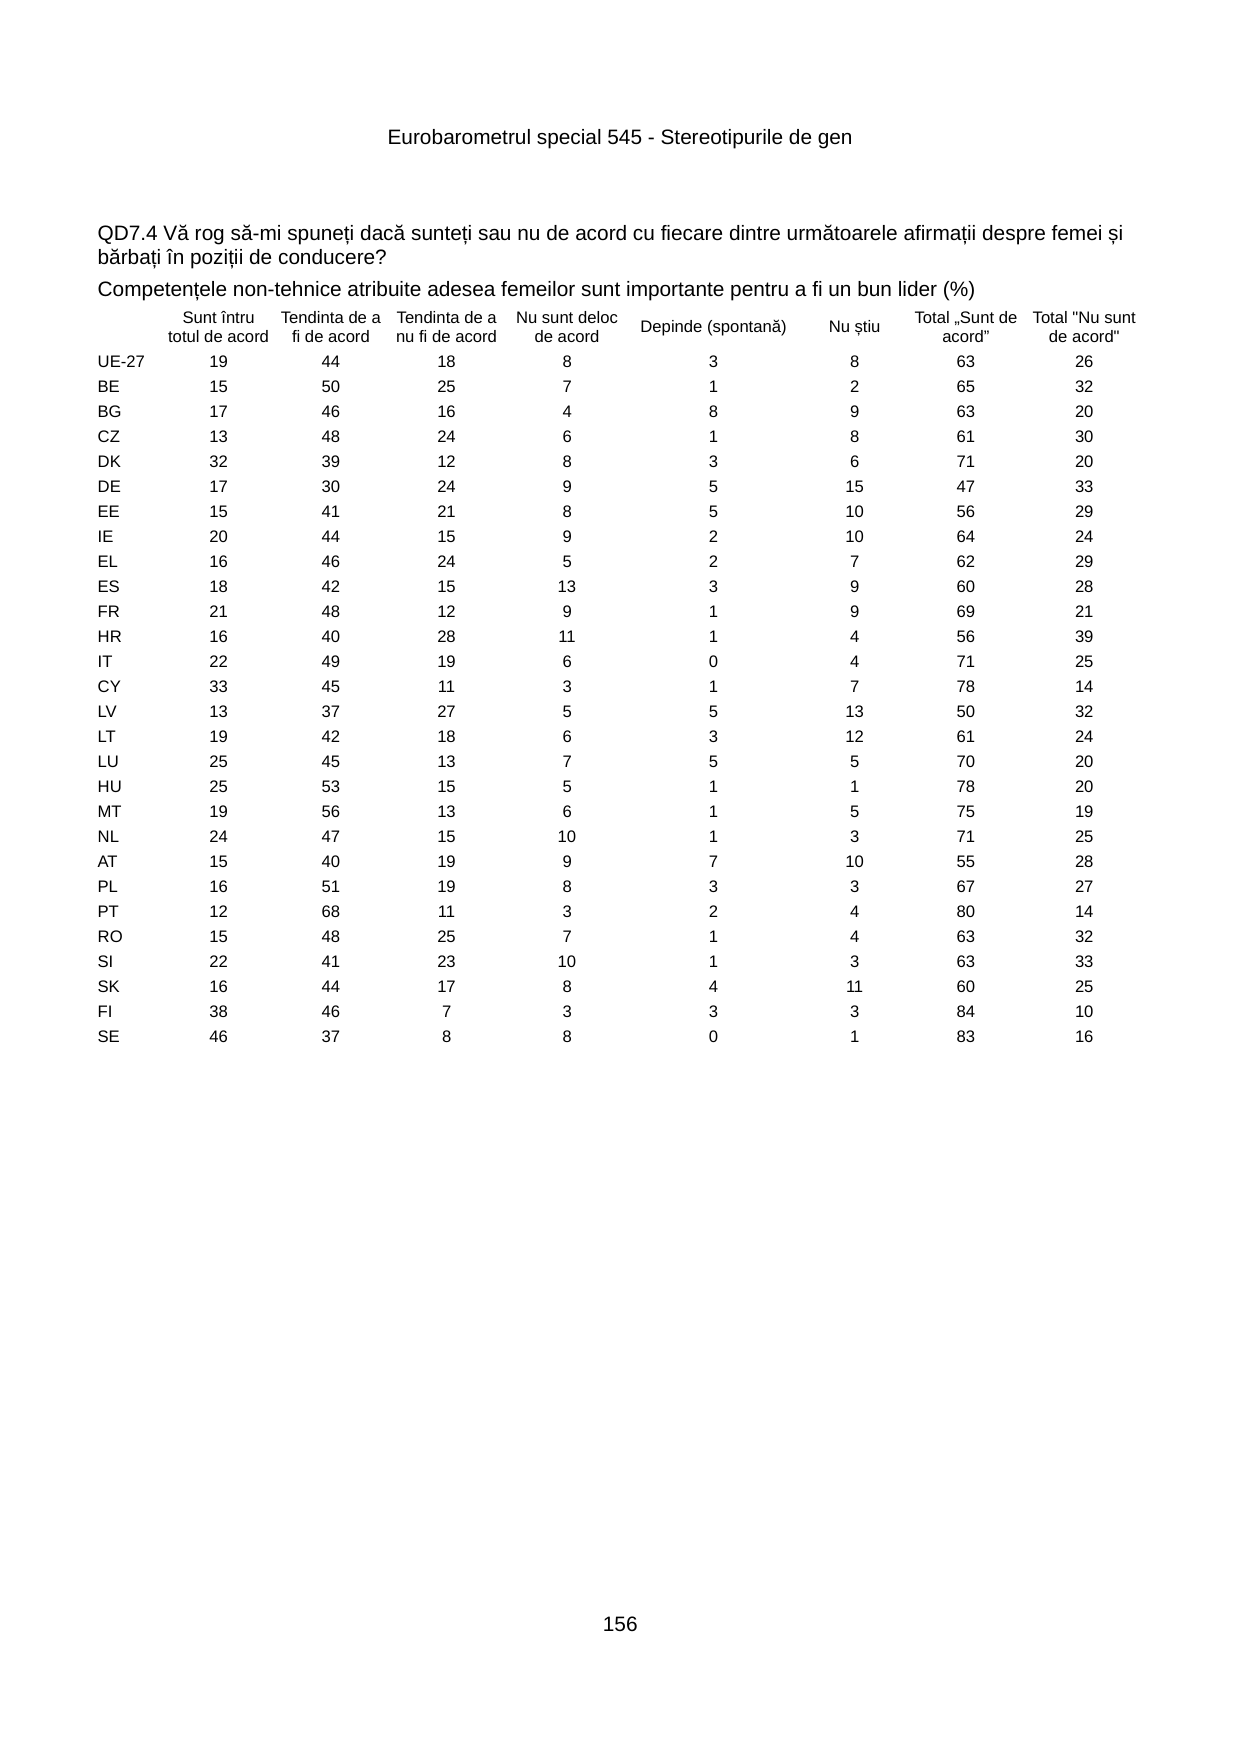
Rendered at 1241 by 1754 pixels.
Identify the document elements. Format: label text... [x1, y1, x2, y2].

table_cell 15 [800, 474, 909, 499]
table_cell 33 [162, 674, 275, 699]
table_cell BG [95, 399, 162, 424]
table_cell 63 [909, 924, 1022, 949]
table_cell 15 [386, 524, 507, 549]
table_cell 0 [627, 649, 800, 674]
table_cell 63 [909, 349, 1022, 374]
table_cell Tendinta de a fi de acord [275, 305, 386, 349]
table_cell 30 [1022, 424, 1146, 449]
table_cell 3 [800, 824, 909, 849]
table_cell 1 [627, 824, 800, 849]
table_cell 21 [386, 499, 507, 524]
table_cell FR [95, 599, 162, 624]
table_cell 68 [275, 899, 386, 924]
table_cell 41 [275, 949, 386, 974]
table_cell 7 [800, 674, 909, 699]
table_cell 7 [800, 549, 909, 574]
table_cell 9 [800, 399, 909, 424]
table_cell SI [95, 949, 162, 974]
table_cell DK [95, 449, 162, 474]
table_cell 49 [275, 649, 386, 674]
table_cell 13 [800, 699, 909, 724]
table_cell 12 [800, 724, 909, 749]
table_cell 10 [800, 524, 909, 549]
table_cell [95, 305, 162, 349]
table_cell 32 [162, 449, 275, 474]
table_cell 2 [800, 374, 909, 399]
table_cell SK [95, 974, 162, 999]
table_cell 24 [1022, 724, 1146, 749]
table_cell 62 [909, 549, 1022, 574]
table_cell LU [95, 749, 162, 774]
table_cell 13 [162, 699, 275, 724]
table_cell 19 [386, 649, 507, 674]
table_cell CY [95, 674, 162, 699]
table_cell 41 [275, 499, 386, 524]
table_cell DE [95, 474, 162, 499]
table_cell 7 [507, 749, 627, 774]
table_cell 8 [507, 1024, 627, 1049]
table_cell 26 [1022, 349, 1146, 374]
table_cell 4 [800, 649, 909, 674]
table_cell 24 [386, 549, 507, 574]
table_cell 19 [162, 724, 275, 749]
table_cell 14 [1022, 899, 1146, 924]
table_cell 3 [800, 999, 909, 1024]
table_cell 83 [909, 1024, 1022, 1049]
table_cell 48 [275, 599, 386, 624]
table_cell 5 [627, 474, 800, 499]
table_cell 69 [909, 599, 1022, 624]
table_cell 1 [627, 949, 800, 974]
table_cell 25 [1022, 649, 1146, 674]
table_cell 16 [386, 399, 507, 424]
table_cell 19 [386, 849, 507, 874]
table_cell HU [95, 774, 162, 799]
table_cell 6 [507, 724, 627, 749]
table_cell 4 [627, 974, 800, 999]
table_cell 61 [909, 424, 1022, 449]
table_cell 48 [275, 924, 386, 949]
table_cell 46 [275, 549, 386, 574]
table_cell Competențele non-tehnice atribuite adesea femeilor sunt importante pentru a fi un bun lider (%) [95, 273, 1146, 305]
table_cell 3 [627, 874, 800, 899]
table_cell 63 [909, 949, 1022, 974]
table_cell 5 [627, 749, 800, 774]
table_cell IE [95, 524, 162, 549]
table_cell 19 [386, 874, 507, 899]
table_cell 2 [627, 524, 800, 549]
table_cell EE [95, 499, 162, 524]
table_cell 1 [627, 674, 800, 699]
table_cell 3 [627, 449, 800, 474]
table_cell 46 [275, 399, 386, 424]
table_cell 22 [162, 649, 275, 674]
table_cell LV [95, 699, 162, 724]
table_cell 71 [909, 449, 1022, 474]
table_cell 45 [275, 749, 386, 774]
table_cell 32 [1022, 699, 1146, 724]
table_cell 19 [1022, 799, 1146, 824]
table_cell 39 [275, 449, 386, 474]
table_cell 10 [800, 849, 909, 874]
table_cell 24 [386, 424, 507, 449]
table_cell 6 [507, 799, 627, 824]
table_cell 8 [507, 974, 627, 999]
table_cell 22 [162, 949, 275, 974]
table_cell 25 [1022, 974, 1146, 999]
table_cell 16 [162, 549, 275, 574]
table_cell 13 [162, 424, 275, 449]
table_cell 3 [627, 349, 800, 374]
table_cell 9 [800, 599, 909, 624]
table_cell 8 [386, 1024, 507, 1049]
table_cell 53 [275, 774, 386, 799]
table_cell 13 [507, 574, 627, 599]
table_cell 3 [507, 899, 627, 924]
table_cell 17 [162, 399, 275, 424]
table_cell 50 [275, 374, 386, 399]
table_cell 9 [800, 574, 909, 599]
table_cell 63 [909, 399, 1022, 424]
table_cell 48 [275, 424, 386, 449]
table_cell 5 [627, 499, 800, 524]
table_cell 61 [909, 724, 1022, 749]
table_cell 50 [909, 699, 1022, 724]
table_cell 24 [1022, 524, 1146, 549]
table_cell Nu știu [800, 305, 909, 349]
table_cell 6 [507, 424, 627, 449]
table_cell 56 [275, 799, 386, 824]
table_cell 18 [386, 724, 507, 749]
table_cell 1 [627, 624, 800, 649]
table_cell 64 [909, 524, 1022, 549]
table_cell PT [95, 899, 162, 924]
table_cell 51 [275, 874, 386, 899]
table_cell 17 [386, 974, 507, 999]
table_cell 47 [909, 474, 1022, 499]
table_cell 3 [507, 999, 627, 1024]
table_cell 18 [386, 349, 507, 374]
table_cell 42 [275, 724, 386, 749]
table_cell 7 [627, 849, 800, 874]
table_cell 2 [627, 899, 800, 924]
table_cell 8 [507, 874, 627, 899]
table_cell 29 [1022, 549, 1146, 574]
table_cell 55 [909, 849, 1022, 874]
table_cell 7 [507, 374, 627, 399]
table_cell Total "Nu sunt de acord" [1022, 305, 1146, 349]
table_cell 40 [275, 849, 386, 874]
table_cell 78 [909, 774, 1022, 799]
table_cell 40 [275, 624, 386, 649]
table_cell 38 [162, 999, 275, 1024]
table_cell Nu sunt deloc de acord [507, 305, 627, 349]
table_cell 1 [800, 774, 909, 799]
table_cell 32 [1022, 374, 1146, 399]
table_cell 12 [386, 449, 507, 474]
table_cell 20 [162, 524, 275, 549]
table_cell 71 [909, 824, 1022, 849]
table_cell SE [95, 1024, 162, 1049]
table_cell 11 [800, 974, 909, 999]
table_cell 44 [275, 349, 386, 374]
table_cell 15 [386, 574, 507, 599]
table_cell 25 [386, 374, 507, 399]
table_cell 5 [507, 699, 627, 724]
table_cell 1 [627, 374, 800, 399]
table_cell 47 [275, 824, 386, 849]
table_cell 10 [507, 824, 627, 849]
table_cell 37 [275, 699, 386, 724]
table_cell 12 [386, 599, 507, 624]
table_cell 15 [386, 824, 507, 849]
table_cell 6 [800, 449, 909, 474]
table_cell 8 [627, 399, 800, 424]
table_cell 16 [162, 974, 275, 999]
table_cell 24 [386, 474, 507, 499]
table_cell 56 [909, 499, 1022, 524]
table_cell IT [95, 649, 162, 674]
table_cell 20 [1022, 399, 1146, 424]
table_cell 25 [162, 774, 275, 799]
table_cell 8 [507, 449, 627, 474]
table_cell 21 [1022, 599, 1146, 624]
table_cell 4 [507, 399, 627, 424]
table_cell 44 [275, 524, 386, 549]
table_cell 18 [162, 574, 275, 599]
table_cell 25 [162, 749, 275, 774]
table_cell 1 [800, 1024, 909, 1049]
table_cell 32 [1022, 924, 1146, 949]
table_cell 5 [800, 749, 909, 774]
table_header QD7.4 Vă rog să-mi spuneți dacă sunteți sau nu de acord cu fiecare dintre următoarele afirmații despre femei și bărbați în poziții de conducere? [95, 217, 1146, 272]
table_cell 39 [1022, 624, 1146, 649]
table_cell 15 [162, 374, 275, 399]
table_cell 16 [1022, 1024, 1146, 1049]
table_cell 15 [162, 924, 275, 949]
table_cell ES [95, 574, 162, 599]
table_cell 80 [909, 899, 1022, 924]
table_cell 33 [1022, 949, 1146, 974]
table_cell 3 [507, 674, 627, 699]
table_cell 29 [1022, 499, 1146, 524]
table_cell 2 [627, 549, 800, 574]
table_cell 9 [507, 599, 627, 624]
table_cell 16 [162, 624, 275, 649]
table_cell 15 [162, 499, 275, 524]
table_cell 9 [507, 474, 627, 499]
table_cell 28 [1022, 849, 1146, 874]
table_cell 60 [909, 574, 1022, 599]
table_cell Depinde (spontană) [627, 305, 800, 349]
table_cell 78 [909, 674, 1022, 699]
table_cell 14 [1022, 674, 1146, 699]
table_cell 56 [909, 624, 1022, 649]
table_cell 8 [507, 349, 627, 374]
table_cell 8 [800, 424, 909, 449]
table_cell 3 [627, 724, 800, 749]
table_cell 20 [1022, 774, 1146, 799]
table_cell 10 [1022, 999, 1146, 1024]
table_cell 15 [162, 849, 275, 874]
table_cell 37 [275, 1024, 386, 1049]
table_cell 60 [909, 974, 1022, 999]
table_cell 84 [909, 999, 1022, 1024]
table_cell 8 [507, 499, 627, 524]
table_cell 5 [507, 549, 627, 574]
table_cell CZ [95, 424, 162, 449]
table_cell 10 [800, 499, 909, 524]
table_cell Tendinta de a nu fi de acord [386, 305, 507, 349]
table_cell 7 [386, 999, 507, 1024]
table_cell 16 [162, 874, 275, 899]
table_cell BE [95, 374, 162, 399]
table_cell NL [95, 824, 162, 849]
table_cell 9 [507, 849, 627, 874]
table_cell PL [95, 874, 162, 899]
table_cell EL [95, 549, 162, 574]
table_cell MT [95, 799, 162, 824]
table_cell 45 [275, 674, 386, 699]
table_cell 19 [162, 799, 275, 824]
table_cell 1 [627, 924, 800, 949]
table_cell 67 [909, 874, 1022, 899]
table_cell 12 [162, 899, 275, 924]
table_cell 1 [627, 774, 800, 799]
table_cell Sunt întru totul de acord [162, 305, 275, 349]
table_cell 13 [386, 799, 507, 824]
table_cell FI [95, 999, 162, 1024]
table_cell 13 [386, 749, 507, 774]
table_cell 46 [162, 1024, 275, 1049]
table_cell 17 [162, 474, 275, 499]
table_cell 27 [386, 699, 507, 724]
table_cell 10 [507, 949, 627, 974]
table_cell 3 [627, 999, 800, 1024]
table_cell HR [95, 624, 162, 649]
table_cell 27 [1022, 874, 1146, 899]
table_cell 4 [800, 924, 909, 949]
table_cell 11 [386, 899, 507, 924]
table_cell 11 [386, 674, 507, 699]
table_cell 20 [1022, 749, 1146, 774]
table_cell 33 [1022, 474, 1146, 499]
table_cell RO [95, 924, 162, 949]
table_cell 21 [162, 599, 275, 624]
table_cell 1 [627, 799, 800, 824]
table_cell 8 [800, 349, 909, 374]
table_cell Total „Sunt de acord” [909, 305, 1022, 349]
table_cell 3 [800, 874, 909, 899]
table_cell 30 [275, 474, 386, 499]
table_cell 1 [627, 424, 800, 449]
table_cell 7 [507, 924, 627, 949]
table_cell 28 [1022, 574, 1146, 599]
table_cell 4 [800, 899, 909, 924]
table_cell 24 [162, 824, 275, 849]
table_cell 42 [275, 574, 386, 599]
table_cell 5 [507, 774, 627, 799]
table_cell 0 [627, 1024, 800, 1049]
table_cell UE-27 [95, 349, 162, 374]
table_cell 6 [507, 649, 627, 674]
table_cell LT [95, 724, 162, 749]
table_cell 5 [800, 799, 909, 824]
table_cell 4 [800, 624, 909, 649]
table_cell 46 [275, 999, 386, 1024]
table_cell 5 [627, 699, 800, 724]
table_cell 11 [507, 624, 627, 649]
table_cell 25 [386, 924, 507, 949]
table_cell 1 [627, 599, 800, 624]
table_cell 9 [507, 524, 627, 549]
table_cell 28 [386, 624, 507, 649]
table_cell 44 [275, 974, 386, 999]
table_cell 3 [627, 574, 800, 599]
table_cell 70 [909, 749, 1022, 774]
table_cell 65 [909, 374, 1022, 399]
table_cell 71 [909, 649, 1022, 674]
table_cell 75 [909, 799, 1022, 824]
table_cell 3 [800, 949, 909, 974]
table_cell 20 [1022, 449, 1146, 474]
table_cell 23 [386, 949, 507, 974]
table_cell 25 [1022, 824, 1146, 849]
table_cell 15 [386, 774, 507, 799]
table_cell AT [95, 849, 162, 874]
table_cell 19 [162, 349, 275, 374]
